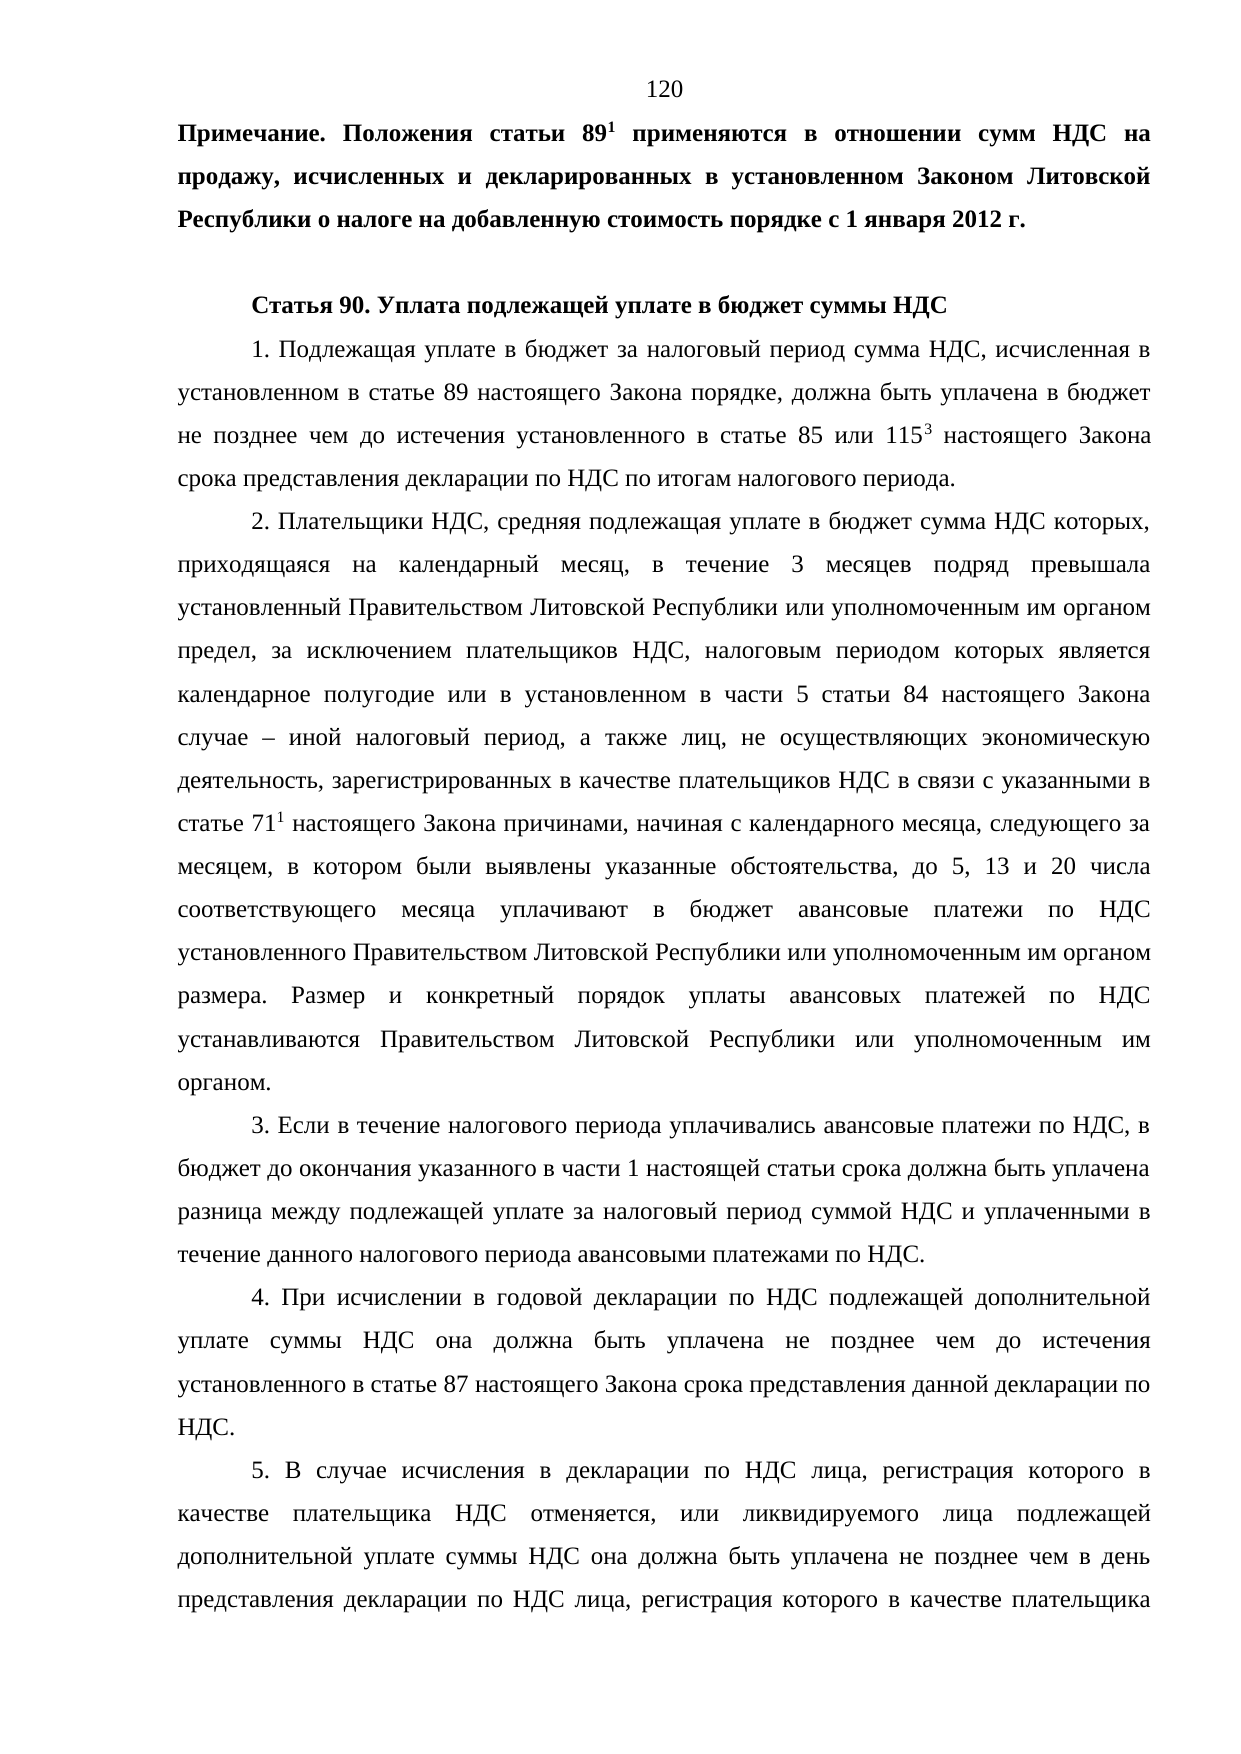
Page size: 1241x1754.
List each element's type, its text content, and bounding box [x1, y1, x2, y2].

text 3. Если в течение налогового периода уплачивались авансовые платежи по НДС, в бюджет до окончания указанного в части 1 настоящей статьи срока должна быть уплачена разница между подлежащей уплате за налоговый период суммой НДС и уплаченными в течение данного налогового периода авансовыми платежами по НДС. [177, 1110, 1152, 1268]
text 5. В случае исчисления в декларации по НДС лица, регистрация которого в качестве плательщика НДС отменяется, или ликвидируемого лица подлежащей дополнительной уплате суммы НДС она должна быть уплачена не позднее чем в день представления декларации по НДС лица, регистрация которого в качестве плательщика [177, 1455, 1152, 1613]
text Примечание. Положения статьи 891 применяются в отношении сумм НДС на продажу, исчисленных и декларированных в установленном Законом Литовской Республики о налоге на добавленную стоимость порядке с 1 января 2012 г. [177, 118, 1152, 233]
text Статья 90. Уплата подлежащей уплате в бюджет суммы НДС [177, 291, 1152, 319]
text 2. Плательщики НДС, средняя подлежащая уплате в бюджет сумма НДС которых, приходящаяся на календарный месяц, в течение 3 месяцев подряд превышала установленный Правительством Литовской Республики или уполномоченным им органом предел, за исключением плательщиков НДС, налоговым периодом которых является календарное полугодие или в установленном в части 5 статьи 84 настоящего Закона случае – иной налоговый период, а также лиц, не осуществляющих экономическую деятельность, зарегистрированных в качестве плательщиков НДС в связи с указанными в статье 711 настоящего Закона причинами, начиная с календарного месяца, следующего за месяцем, в котором были выявлены указанные обстоятельства, до 5, 13 и 20 числа соответствующего месяца уплачивают в бюджет авансовые платежи по НДС установленного Правительством Литовской Республики или уполномоченным им органом размера. Размер и конкретный порядок уплаты авансовых платежей по НДС устанавливаются Правительством Литовской Республики или уполномоченным им органом. [177, 506, 1152, 1096]
text 1. Подлежащая уплате в бюджет за налоговый период сумма НДС, исчисленная в установленном в статье 89 настоящего Закона порядке, должна быть уплачена в бюджет не позднее чем до истечения установленного в статье 85 или 1153 настоящего Закона срока представления декларации по НДС по итогам налогового периода. [177, 334, 1152, 492]
text 4. При исчислении в годовой декларации по НДС подлежащей дополнительной уплате суммы НДС она должна быть уплачена не позднее чем до истечения установленного в статье 87 настоящего Закона срока представления данной декларации по НДС. [177, 1282, 1152, 1441]
